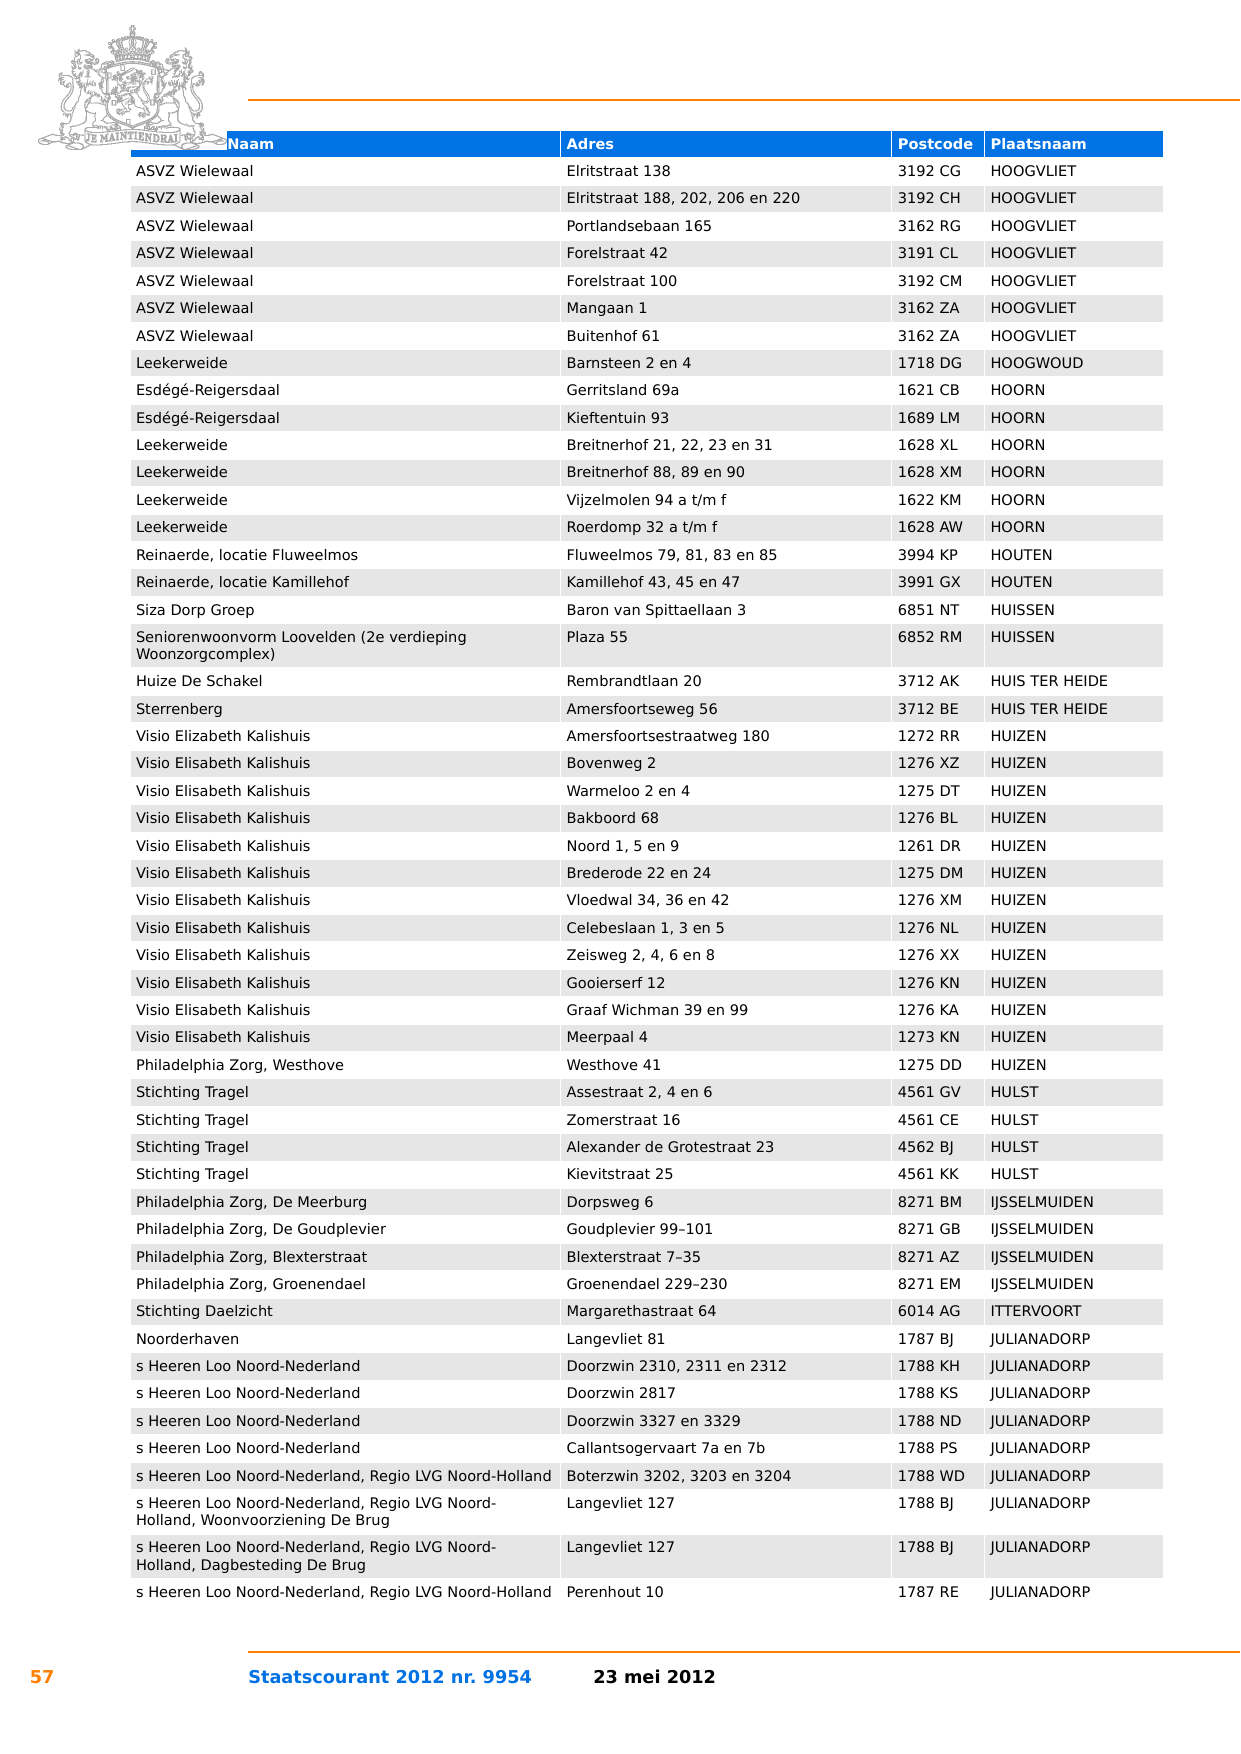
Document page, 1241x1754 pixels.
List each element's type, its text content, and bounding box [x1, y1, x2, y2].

table_cell Seniorenwoonvorm Loovelden (2e verdieping Woonzorgcomplex) [131, 624, 560, 667]
table_cell 8271 EM [892, 1271, 984, 1297]
table_cell 1276 KA [892, 997, 984, 1023]
table_cell 3162 ZA [892, 323, 984, 349]
table_cell 1621 CB [892, 378, 984, 404]
table_header Postcode [892, 131, 984, 157]
table_cell ASVZ Wielewaal [131, 213, 560, 239]
table_cell HUIZEN [985, 943, 1163, 969]
table_cell 1788 WD [892, 1463, 984, 1489]
table_cell Visio Elisabeth Kalishuis [131, 888, 560, 914]
table_cell HUIS TER HEIDE [985, 696, 1163, 722]
table_cell 1689 LM [892, 405, 984, 431]
table_cell 1275 DT [892, 778, 984, 804]
table_cell JULIANADORP [985, 1408, 1163, 1434]
table_cell Meerpaal 4 [561, 1025, 891, 1051]
table_cell Kieftentuin 93 [561, 405, 891, 431]
table_cell ASVZ Wielewaal [131, 158, 560, 185]
table_cell Visio Elisabeth Kalishuis [131, 943, 560, 969]
table_cell Margarethastraat 64 [561, 1299, 891, 1325]
table_cell 1275 DM [892, 860, 984, 887]
table_cell Langevliet 127 [561, 1490, 891, 1534]
table_cell Baron van Spittaellaan 3 [561, 597, 891, 623]
table_cell HUIZEN [985, 751, 1163, 777]
table_cell HULST [985, 1134, 1163, 1161]
table_cell Forelstraat 42 [561, 241, 891, 267]
table_cell Breitnerhof 21, 22, 23 en 31 [561, 432, 891, 459]
table_cell HOOGVLIET [985, 186, 1163, 212]
table_cell 3192 CH [892, 186, 984, 212]
table_cell s Heeren Loo Noord-Nederland, Regio LVG Noord-Holland [131, 1579, 560, 1605]
table_cell 4561 CE [892, 1107, 984, 1133]
table_cell HUIZEN [985, 997, 1163, 1023]
table_cell Buitenhof 61 [561, 323, 891, 349]
table_cell 1787 RE [892, 1579, 984, 1605]
table_cell HOORN [985, 432, 1163, 459]
table_cell Dorpsweg 6 [561, 1189, 891, 1215]
table_cell JULIANADORP [985, 1436, 1163, 1462]
table_cell Leekerweide [131, 487, 560, 513]
table_cell 1718 DG [892, 350, 984, 376]
table_cell Sterrenberg [131, 696, 560, 722]
table_cell Stichting Tragel [131, 1134, 560, 1161]
table_cell Elritstraat 138 [561, 158, 891, 185]
table_cell Portlandsebaan 165 [561, 213, 891, 239]
table_cell 1628 XL [892, 432, 984, 459]
table_cell HOOGVLIET [985, 295, 1163, 322]
table_cell Philadelphia Zorg, Blexterstraat [131, 1244, 560, 1270]
table_cell Goudplevier 99–101 [561, 1216, 891, 1243]
table_cell Noord 1, 5 en 9 [561, 833, 891, 859]
table_header Plaatsnaam [985, 131, 1163, 157]
table_cell Visio Elizabeth Kalishuis [131, 723, 560, 749]
table_cell Forelstraat 100 [561, 268, 891, 294]
table_cell Callantsogervaart 7a en 7b [561, 1436, 891, 1462]
table_cell HOORN [985, 515, 1163, 541]
table_cell Assestraat 2, 4 en 6 [561, 1079, 891, 1106]
table_cell Leekerweide [131, 515, 560, 541]
table_cell Bakboord 68 [561, 805, 891, 832]
table_cell Visio Elisabeth Kalishuis [131, 1025, 560, 1051]
table_cell 1788 KS [892, 1381, 984, 1407]
table_cell Rembrandtlaan 20 [561, 669, 891, 695]
table_cell HOOGWOUD [985, 350, 1163, 376]
table_cell HULST [985, 1162, 1163, 1188]
table_cell 3162 ZA [892, 295, 984, 322]
table_cell JULIANADORP [985, 1463, 1163, 1489]
table_cell 1622 KM [892, 487, 984, 513]
table_cell Graaf Wichman 39 en 99 [561, 997, 891, 1023]
table_cell 1272 RR [892, 723, 984, 749]
table_cell s Heeren Loo Noord-Nederland [131, 1408, 560, 1434]
table_cell 1788 KH [892, 1353, 984, 1380]
table_cell 8271 BM [892, 1189, 984, 1215]
table_cell Visio Elisabeth Kalishuis [131, 778, 560, 804]
table_cell HUIZEN [985, 778, 1163, 804]
table_cell 1261 DR [892, 833, 984, 859]
table_cell Blexterstraat 7–35 [561, 1244, 891, 1270]
table_cell HOOGVLIET [985, 158, 1163, 185]
table_cell HUISSEN [985, 597, 1163, 623]
table_cell Stichting Tragel [131, 1107, 560, 1133]
table_cell Langevliet 81 [561, 1326, 891, 1352]
table_cell 3712 AK [892, 669, 984, 695]
table_cell Zomerstraat 16 [561, 1107, 891, 1133]
table_cell s Heeren Loo Noord-Nederland, Regio LVG Noord-Holland [131, 1463, 560, 1489]
table_cell Elritstraat 188, 202, 206 en 220 [561, 186, 891, 212]
table_cell 1276 XZ [892, 751, 984, 777]
table_cell 1788 BJ [892, 1490, 984, 1534]
table_cell 1276 KN [892, 970, 984, 996]
table_cell Siza Dorp Groep [131, 597, 560, 623]
table_cell Westhove 41 [561, 1052, 891, 1078]
table_cell 1275 DD [892, 1052, 984, 1078]
table_cell ASVZ Wielewaal [131, 186, 560, 212]
table_cell HOORN [985, 378, 1163, 404]
table_cell Plaza 55 [561, 624, 891, 667]
table_cell 8271 GB [892, 1216, 984, 1243]
table_cell Fluweelmos 79, 81, 83 en 85 [561, 542, 891, 568]
table_cell JULIANADORP [985, 1535, 1163, 1578]
table_cell HUIZEN [985, 1052, 1163, 1078]
table_cell Barnsteen 2 en 4 [561, 350, 891, 376]
table_cell HUIZEN [985, 860, 1163, 887]
table_cell Doorzwin 3327 en 3329 [561, 1408, 891, 1434]
table_cell Stichting Daelzicht [131, 1299, 560, 1325]
table_cell HUISSEN [985, 624, 1163, 667]
table_cell Zeisweg 2, 4, 6 en 8 [561, 943, 891, 969]
table_cell ITTERVOORT [985, 1299, 1163, 1325]
table_cell 1788 PS [892, 1436, 984, 1462]
table_cell Perenhout 10 [561, 1579, 891, 1605]
table_cell Gooierserf 12 [561, 970, 891, 996]
table_cell Visio Elisabeth Kalishuis [131, 915, 560, 941]
table_cell Mangaan 1 [561, 295, 891, 322]
table_cell Visio Elisabeth Kalishuis [131, 805, 560, 832]
table_cell ASVZ Wielewaal [131, 241, 560, 267]
table_cell 3712 BE [892, 696, 984, 722]
table_cell Stichting Tragel [131, 1079, 560, 1106]
table_cell Visio Elisabeth Kalishuis [131, 751, 560, 777]
table_cell 3192 CM [892, 268, 984, 294]
table_cell HUIZEN [985, 915, 1163, 941]
table_cell HOOGVLIET [985, 323, 1163, 349]
table_cell Noorderhaven [131, 1326, 560, 1352]
table_cell HOORN [985, 405, 1163, 431]
table_cell Celebeslaan 1, 3 en 5 [561, 915, 891, 941]
table_cell HUIZEN [985, 805, 1163, 832]
table_cell 1276 XM [892, 888, 984, 914]
table_cell Leekerweide [131, 460, 560, 486]
table_cell Leekerweide [131, 350, 560, 376]
table_cell HOUTEN [985, 542, 1163, 568]
table_cell HULST [985, 1107, 1163, 1133]
table_cell Kievitstraat 25 [561, 1162, 891, 1188]
table_cell ASVZ Wielewaal [131, 295, 560, 322]
table_cell 1788 ND [892, 1408, 984, 1434]
table_cell HOOGVLIET [985, 268, 1163, 294]
table_cell Brederode 22 en 24 [561, 860, 891, 887]
table_cell s Heeren Loo Noord-Nederland, Regio LVG Noord-Holland, Dagbesteding De Brug [131, 1535, 560, 1578]
table_cell Philadelphia Zorg, De Goudplevier [131, 1216, 560, 1243]
table_cell 6014 AG [892, 1299, 984, 1325]
table_header Naam [131, 131, 560, 157]
table_cell 3991 GX [892, 569, 984, 596]
table_cell s Heeren Loo Noord-Nederland [131, 1381, 560, 1407]
table_cell IJSSELMUIDEN [985, 1244, 1163, 1270]
table_cell 1787 BJ [892, 1326, 984, 1352]
table_cell 1273 KN [892, 1025, 984, 1051]
table_cell Doorzwin 2817 [561, 1381, 891, 1407]
table_cell HUIS TER HEIDE [985, 669, 1163, 695]
table_cell 6852 RM [892, 624, 984, 667]
table_cell HUIZEN [985, 970, 1163, 996]
table_cell Visio Elisabeth Kalishuis [131, 970, 560, 996]
table_cell 3994 KP [892, 542, 984, 568]
table_cell 1628 AW [892, 515, 984, 541]
table_cell Vloedwal 34, 36 en 42 [561, 888, 891, 914]
table_cell HUIZEN [985, 723, 1163, 749]
table_cell Boterzwin 3202, 3203 en 3204 [561, 1463, 891, 1489]
table_cell Stichting Tragel [131, 1162, 560, 1188]
table_cell HUIZEN [985, 833, 1163, 859]
table_cell Esdégé-Reigersdaal [131, 405, 560, 431]
table_cell 4562 BJ [892, 1134, 984, 1161]
table_cell HUIZEN [985, 1025, 1163, 1051]
table_cell ASVZ Wielewaal [131, 268, 560, 294]
table_cell JULIANADORP [985, 1579, 1163, 1605]
table_cell s Heeren Loo Noord-Nederland, Regio LVG Noord-Holland, Woonvoorziening De Brug [131, 1490, 560, 1534]
table_cell Visio Elisabeth Kalishuis [131, 833, 560, 859]
table_cell 1276 NL [892, 915, 984, 941]
table_cell Philadelphia Zorg, Westhove [131, 1052, 560, 1078]
table_cell HOORN [985, 487, 1163, 513]
table_cell 4561 KK [892, 1162, 984, 1188]
table_cell Gerritsland 69a [561, 378, 891, 404]
table_cell Reinaerde, locatie Fluweelmos [131, 542, 560, 568]
table_cell Doorzwin 2310, 2311 en 2312 [561, 1353, 891, 1380]
picture [38, 25, 227, 150]
table_cell IJSSELMUIDEN [985, 1216, 1163, 1243]
table_cell Bovenweg 2 [561, 751, 891, 777]
table_cell JULIANADORP [985, 1326, 1163, 1352]
table_cell ASVZ Wielewaal [131, 323, 560, 349]
table_cell HOOGVLIET [985, 213, 1163, 239]
table_cell HOUTEN [985, 569, 1163, 596]
table_cell Visio Elisabeth Kalishuis [131, 997, 560, 1023]
table_cell JULIANADORP [985, 1353, 1163, 1380]
table_cell Amersfoortseweg 56 [561, 696, 891, 722]
table_cell Warmeloo 2 en 4 [561, 778, 891, 804]
table_cell Vijzelmolen 94 a t/m f [561, 487, 891, 513]
table_cell 3192 CG [892, 158, 984, 185]
table_cell Breitnerhof 88, 89 en 90 [561, 460, 891, 486]
table_cell HOOGVLIET [985, 241, 1163, 267]
table_cell Groenendael 229–230 [561, 1271, 891, 1297]
table_cell JULIANADORP [985, 1381, 1163, 1407]
table_cell Esdégé-Reigersdaal [131, 378, 560, 404]
table_cell HOORN [985, 460, 1163, 486]
table_cell Langevliet 127 [561, 1535, 891, 1578]
table_cell Huize De Schakel [131, 669, 560, 695]
table_cell Philadelphia Zorg, De Meerburg [131, 1189, 560, 1215]
table_cell HULST [985, 1079, 1163, 1106]
table_cell Kamillehof 43, 45 en 47 [561, 569, 891, 596]
table_cell 8271 AZ [892, 1244, 984, 1270]
table_cell Alexander de Grotestraat 23 [561, 1134, 891, 1161]
table_cell Leekerweide [131, 432, 560, 459]
table_cell 6851 NT [892, 597, 984, 623]
table_header Adres [561, 131, 891, 157]
table_cell Reinaerde, locatie Kamillehof [131, 569, 560, 596]
table_cell IJSSELMUIDEN [985, 1271, 1163, 1297]
table_cell 1628 XM [892, 460, 984, 486]
table_cell Philadelphia Zorg, Groenendael [131, 1271, 560, 1297]
table_cell 1276 XX [892, 943, 984, 969]
table_cell 1788 BJ [892, 1535, 984, 1578]
table_cell IJSSELMUIDEN [985, 1189, 1163, 1215]
table_cell s Heeren Loo Noord-Nederland [131, 1436, 560, 1462]
table_cell Roerdomp 32 a t/m f [561, 515, 891, 541]
table_cell 1276 BL [892, 805, 984, 832]
table_cell 4561 GV [892, 1079, 984, 1106]
table_cell s Heeren Loo Noord-Nederland [131, 1353, 560, 1380]
table_cell Visio Elisabeth Kalishuis [131, 860, 560, 887]
table_cell 3162 RG [892, 213, 984, 239]
table_cell JULIANADORP [985, 1490, 1163, 1534]
table_cell HUIZEN [985, 888, 1163, 914]
table_cell 3191 CL [892, 241, 984, 267]
table_cell Amersfoortsestraatweg 180 [561, 723, 891, 749]
